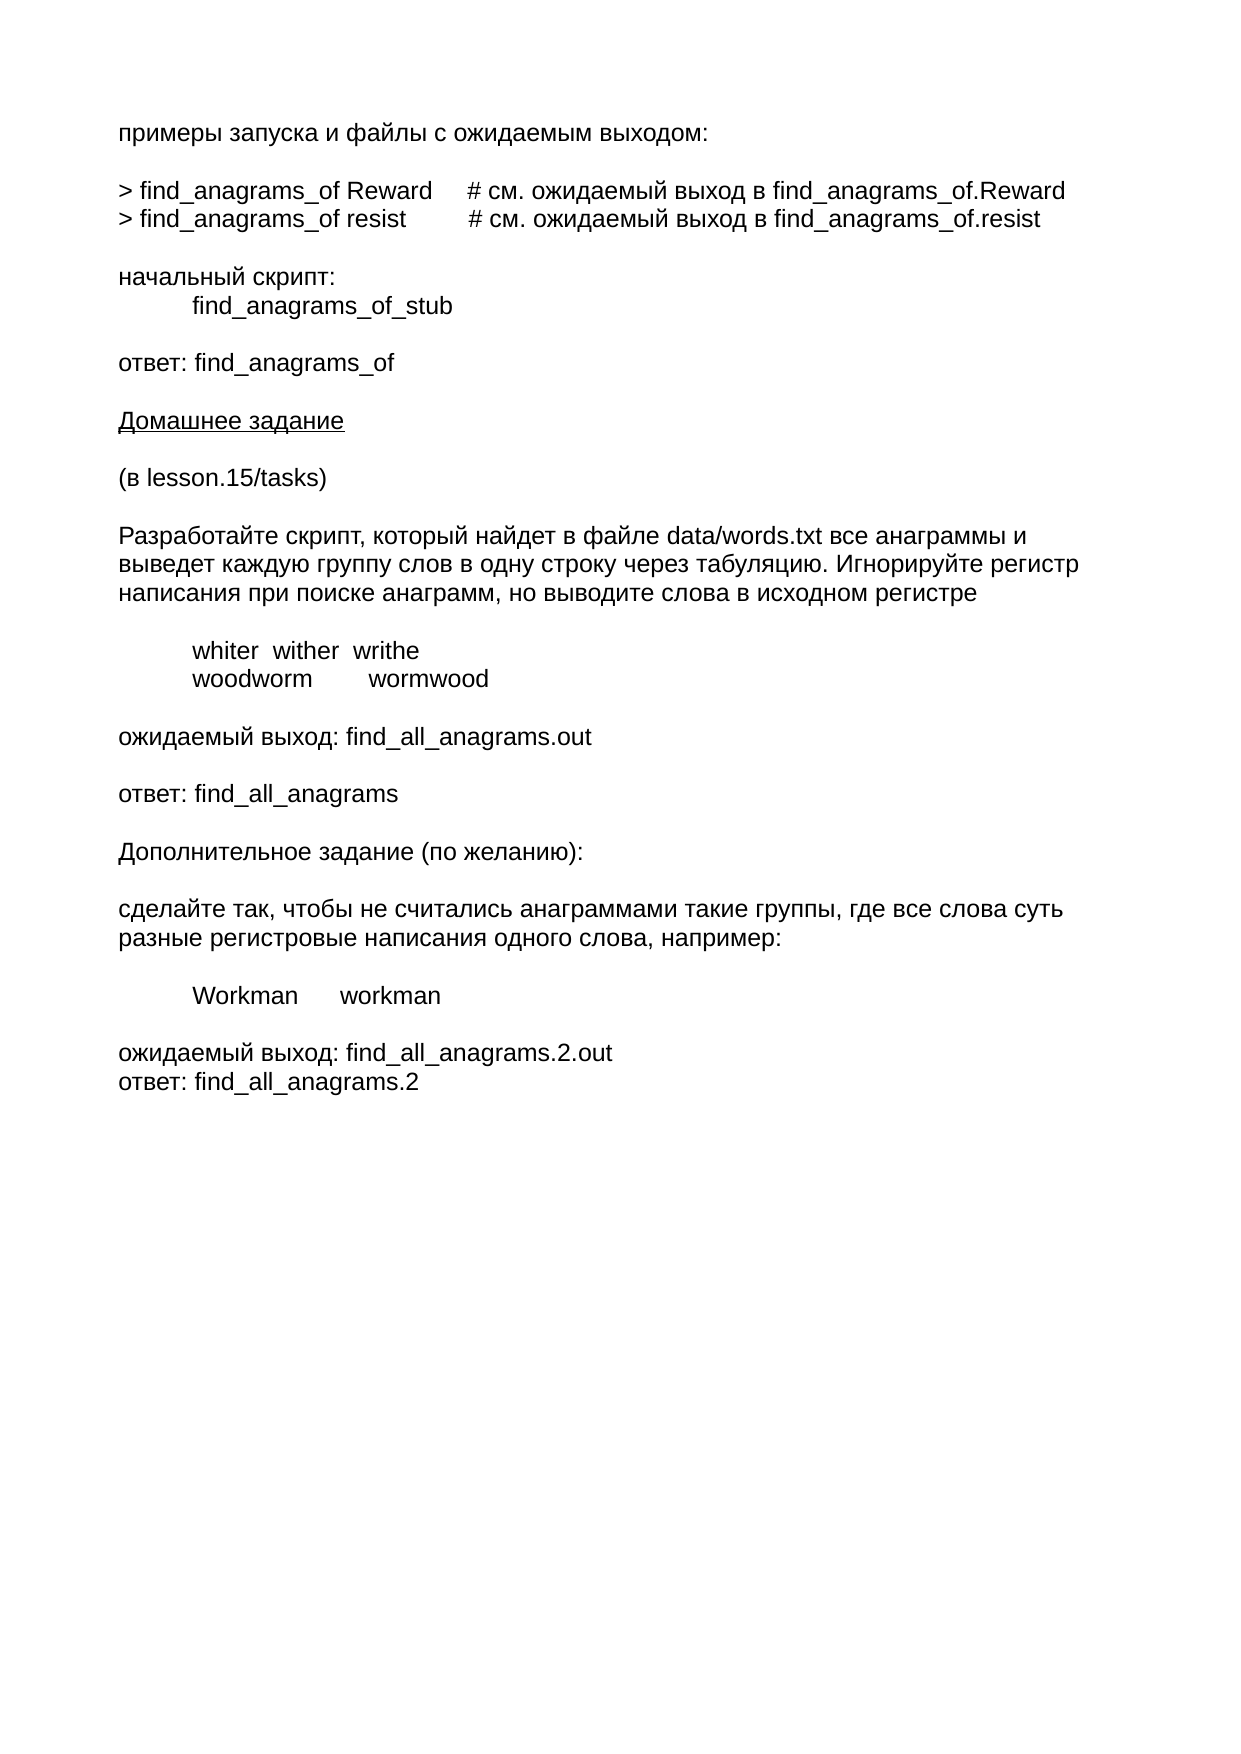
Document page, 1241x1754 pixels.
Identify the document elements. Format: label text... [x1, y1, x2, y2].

text примеры запуска и файлы с ожидаемым выходом: [118, 118, 1122, 147]
text woodworm wormwood [118, 664, 1122, 693]
text ожидаемый выход: find_all_anagrams.out [118, 722, 1122, 751]
text find_anagrams_of_stub [118, 291, 1122, 319]
text ответ: find_all_anagrams.2 [118, 1067, 1122, 1096]
text > find_anagrams_of resist # см. ожидаемый выход в find_anagrams_of.resist [118, 204, 1122, 233]
text начальный скрипт: [118, 262, 1122, 291]
text Разработайте скрипт, который найдет в файле data/words.txt все анаграммы и выведет каждую группу слов в одну строку через табуляцию. Игнорируйте регистр написания при поиске анаграмм, но выводите слова в исходном регистре [118, 521, 1122, 607]
text ответ: find_anagrams_of [118, 348, 1122, 377]
text ожидаемый выход: find_all_anagrams.2.out [118, 1038, 1122, 1067]
text (в lesson.15/tasks) [118, 463, 1122, 492]
text ответ: find_all_anagrams [118, 779, 1122, 808]
text whiter wither writhe [118, 636, 1122, 664]
text Workman workman [118, 981, 1122, 1009]
text сделайте так, чтобы не считались анаграммами такие группы, где все слова суть разные регистровые написания одного слова, например: [118, 894, 1122, 952]
text Дополнительное задание (по желанию): [118, 837, 1122, 866]
text Домашнее задание [118, 406, 1122, 434]
text > find_anagrams_of Reward # см. ожидаемый выход в find_anagrams_of.Reward [118, 176, 1122, 204]
